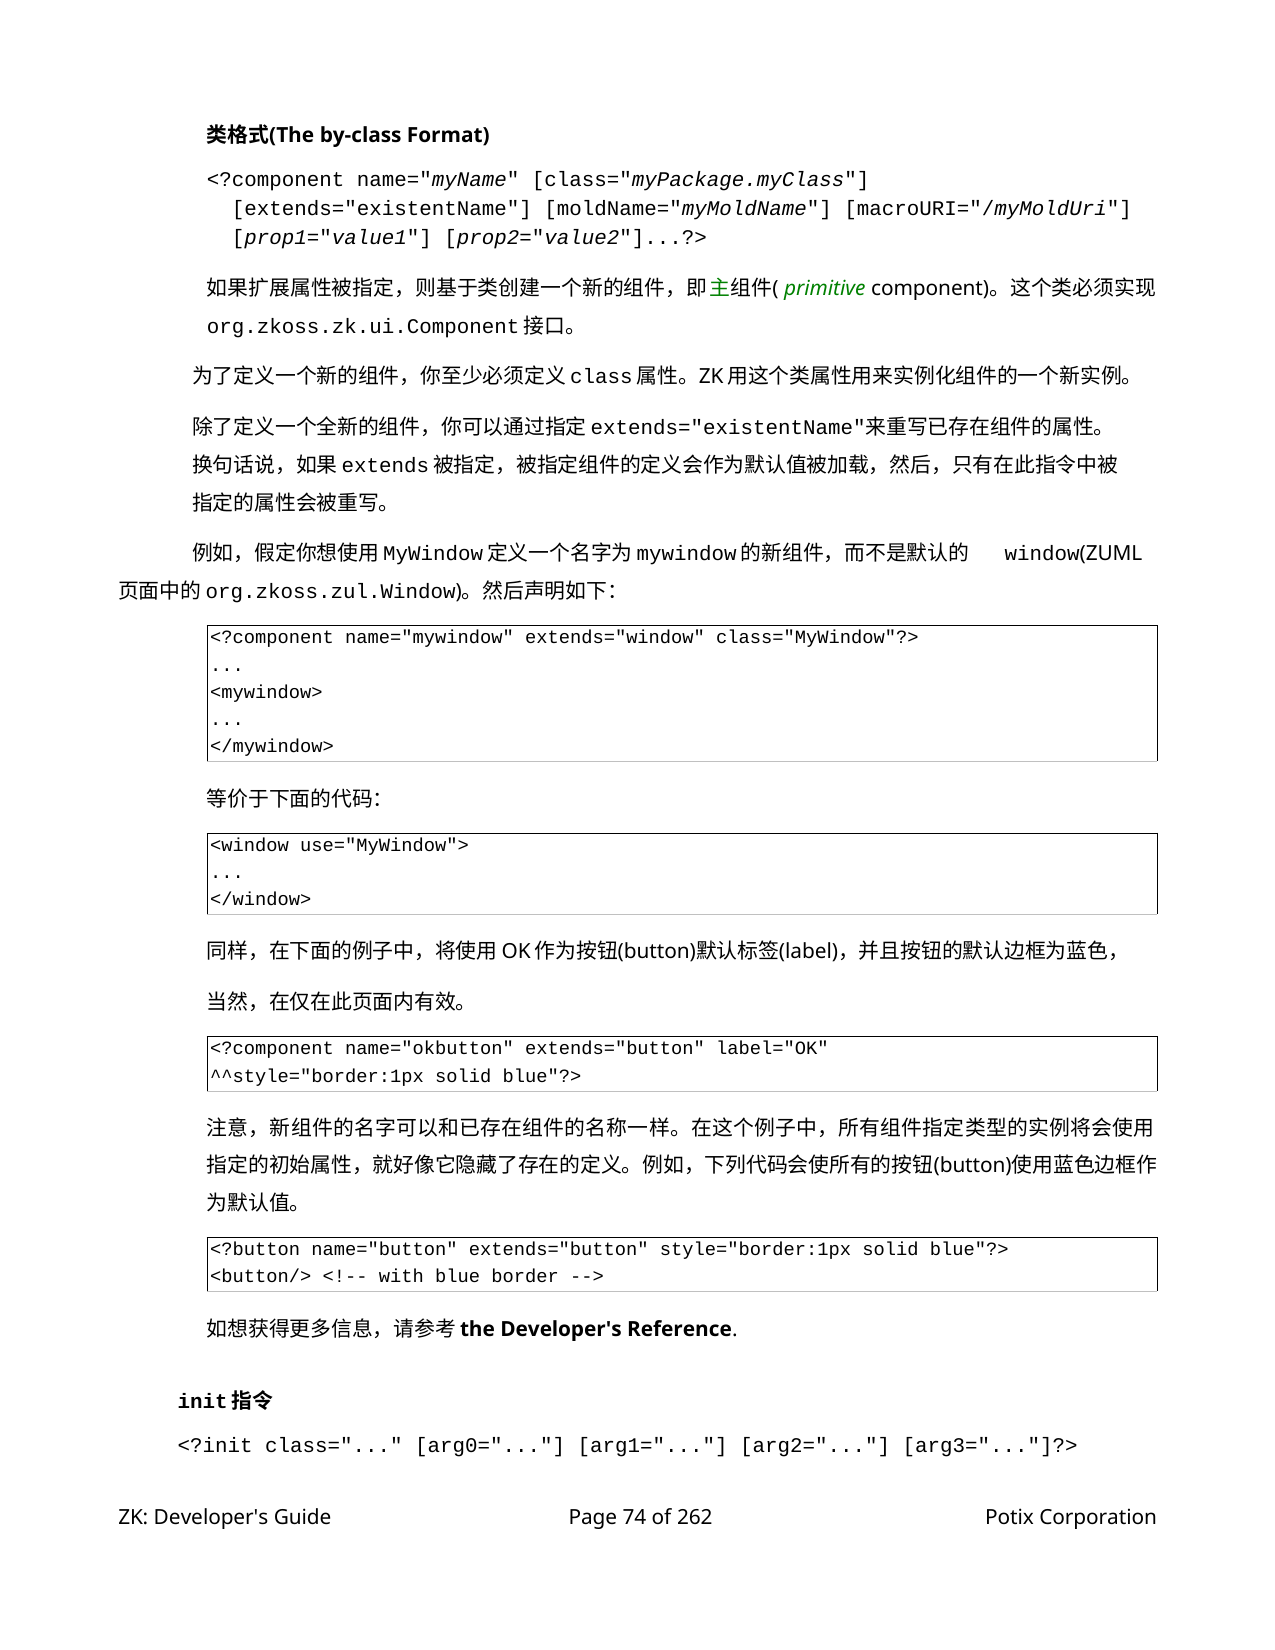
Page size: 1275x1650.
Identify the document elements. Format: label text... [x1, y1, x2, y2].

subtitle 类格式(The by-class Format) [207, 118, 1157, 148]
subtitle init指令 [177, 1384, 1157, 1415]
text 例如，假定你想使用MyWindow定义一个名字为mywindow的新组件，而不是默认的 window(ZUML 页面中的org.zkoss.zul.Window)。然后声明如下： [118, 537, 1157, 605]
text 为了定义一个新的组件，你至少必须定义class属性。ZK用这个类属性用来实例化组件的一个新实例。 [118, 360, 1157, 390]
text ^^style="border:1px solid blue"?> [208, 1063, 1157, 1091]
text <?component name="mywindow" extends="window" class="MyWindow"?> [208, 626, 1157, 650]
text <mywindow> [208, 680, 1157, 704]
text ... [208, 860, 1157, 884]
text <?component name="okbutton" extends="button" label="OK" [208, 1037, 1157, 1061]
text <?init class="..." [arg0="..."] [arg1="..."] [arg2="..."] [arg3="..."]?> [177, 1435, 1157, 1459]
text ... [208, 653, 1157, 677]
text 注意，新组件的名字可以和已存在组件的名称一样。在这个例子中，所有组件指定类型的实例将会使用指定的初始属性，就好像它隐藏了存在的定义。例如，下列代码会使所有的按钮(button)使用蓝色边框作为默认值。 [207, 1111, 1157, 1216]
text 除了定义一个全新的组件，你可以通过指定extends="existentName"来重写已存在组件的属性。 换句话说，如果extends被指定，被指定组件的定义会作为默认值被加载，然后，只有在此指令中被 指定的属性会被重写。 [118, 411, 1157, 516]
text 如果扩展属性被指定，则基于类创建一个新的组件，即主组件( primitive component)。这个类必须实现org.zkoss.zk.ui.Component接口。 [207, 272, 1157, 339]
text </window> [208, 887, 1157, 914]
text 当然，在仅在此页面内有效。 [207, 986, 1157, 1016]
text <?button name="button" extends="button" style="border:1px solid blue"?> [208, 1238, 1157, 1261]
text ... [208, 707, 1157, 731]
text <?component name="myName" [class="myPackage.myClass"] [extends="existentName"] [moldName="myMoldName"] [macroURI="/myMoldUri"] [prop1="value1"] [prop2="value2"]...?> [207, 169, 1157, 251]
text </mywindow> [208, 734, 1157, 761]
text <window use="MyWindow"> [208, 834, 1157, 857]
text 同样，在下面的例子中，将使用OK作为按钮(button)默认标签(label)，并且按钮的默认边框为蓝色， [207, 935, 1157, 965]
text 如想获得更多信息，请参考the Developer's Reference. [207, 1312, 1157, 1342]
text <button/> <!-- with blue border --> [208, 1264, 1157, 1291]
text 等价于下面的代码： [207, 782, 1157, 812]
